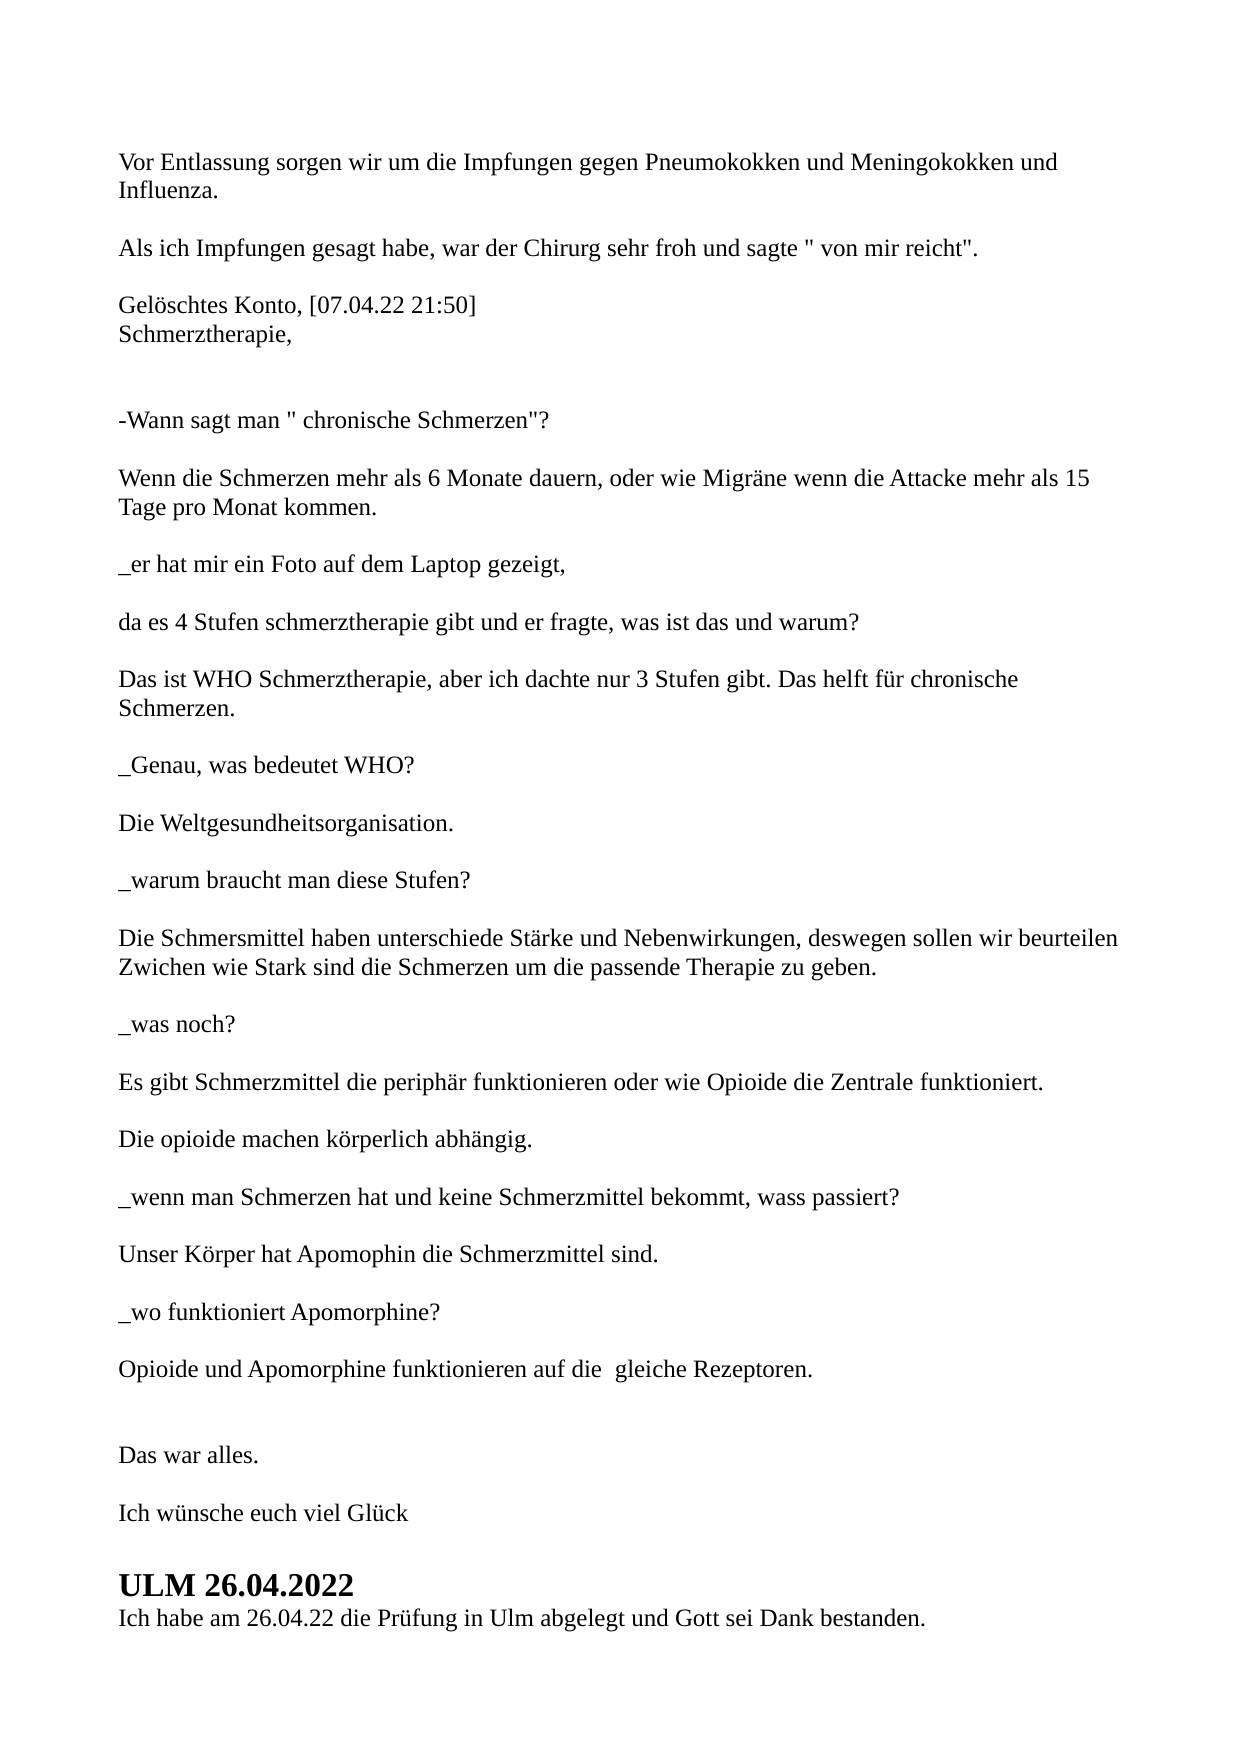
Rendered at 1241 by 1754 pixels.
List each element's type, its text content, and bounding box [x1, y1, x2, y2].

text Die Weltgesundheitsorganisation. [118, 808, 1122, 837]
text Ich habe am 26.04.22 die Prüfung in Ulm abgelegt und Gott sei Dank bestanden. [118, 1603, 1122, 1632]
text -Wann sagt man " chronische Schmerzen"? [118, 406, 1122, 434]
text Wenn die Schmerzen mehr als 6 Monate dauern, oder wie Migräne wenn die Attacke mehr als 15 Tage pro Monat kommen. [118, 463, 1122, 521]
text _Genau, was bedeutet WHO? [118, 751, 1122, 779]
text _er hat mir ein Foto auf dem Laptop gezeigt, [118, 549, 1122, 578]
text Das war alles. [118, 1441, 1122, 1469]
text Als ich Impfungen gesagt habe, war der Chirurg sehr froh und sagte " von mir reicht". [118, 233, 1122, 262]
text Opioide und Apomorphine funktionieren auf die gleiche Rezeptoren. [118, 1354, 1122, 1383]
text _wo funktioniert Apomorphine? [118, 1297, 1122, 1326]
text Es gibt Schmerzmittel die periphär funktionieren oder wie Opioide die Zentrale funktioniert. [118, 1067, 1122, 1096]
text _wenn man Schmerzen hat und keine Schmerzmittel bekommt, wass passiert? [118, 1182, 1122, 1211]
text Schmerztherapie, [118, 319, 1122, 348]
text Die opioide machen körperlich abhängig. [118, 1124, 1122, 1153]
text ULM 26.04.2022 [118, 1565, 1122, 1603]
text Unser Körper hat Apomophin die Schmerzmittel sind. [118, 1239, 1122, 1268]
text _warum braucht man diese Stufen? [118, 866, 1122, 894]
text Ich wünsche euch viel Glück [118, 1498, 1122, 1527]
text Gelöschtes Konto, [07.04.22 21:50] [118, 291, 1122, 319]
text da es 4 Stufen schmerztherapie gibt und er fragte, was ist das und warum? [118, 607, 1122, 636]
text Vor Entlassung sorgen wir um die Impfungen gegen Pneumokokken und Meningokokken und Influenza. [118, 147, 1122, 204]
text _was noch? [118, 1009, 1122, 1038]
text Das ist WHO Schmerztherapie, aber ich dachte nur 3 Stufen gibt. Das helft für chronische Schmerzen. [118, 664, 1122, 722]
text Die Schmersmittel haben unterschiede Stärke und Nebenwirkungen, deswegen sollen wir beurteilen Zwichen wie Stark sind die Schmerzen um die passende Therapie zu geben. [118, 923, 1122, 981]
